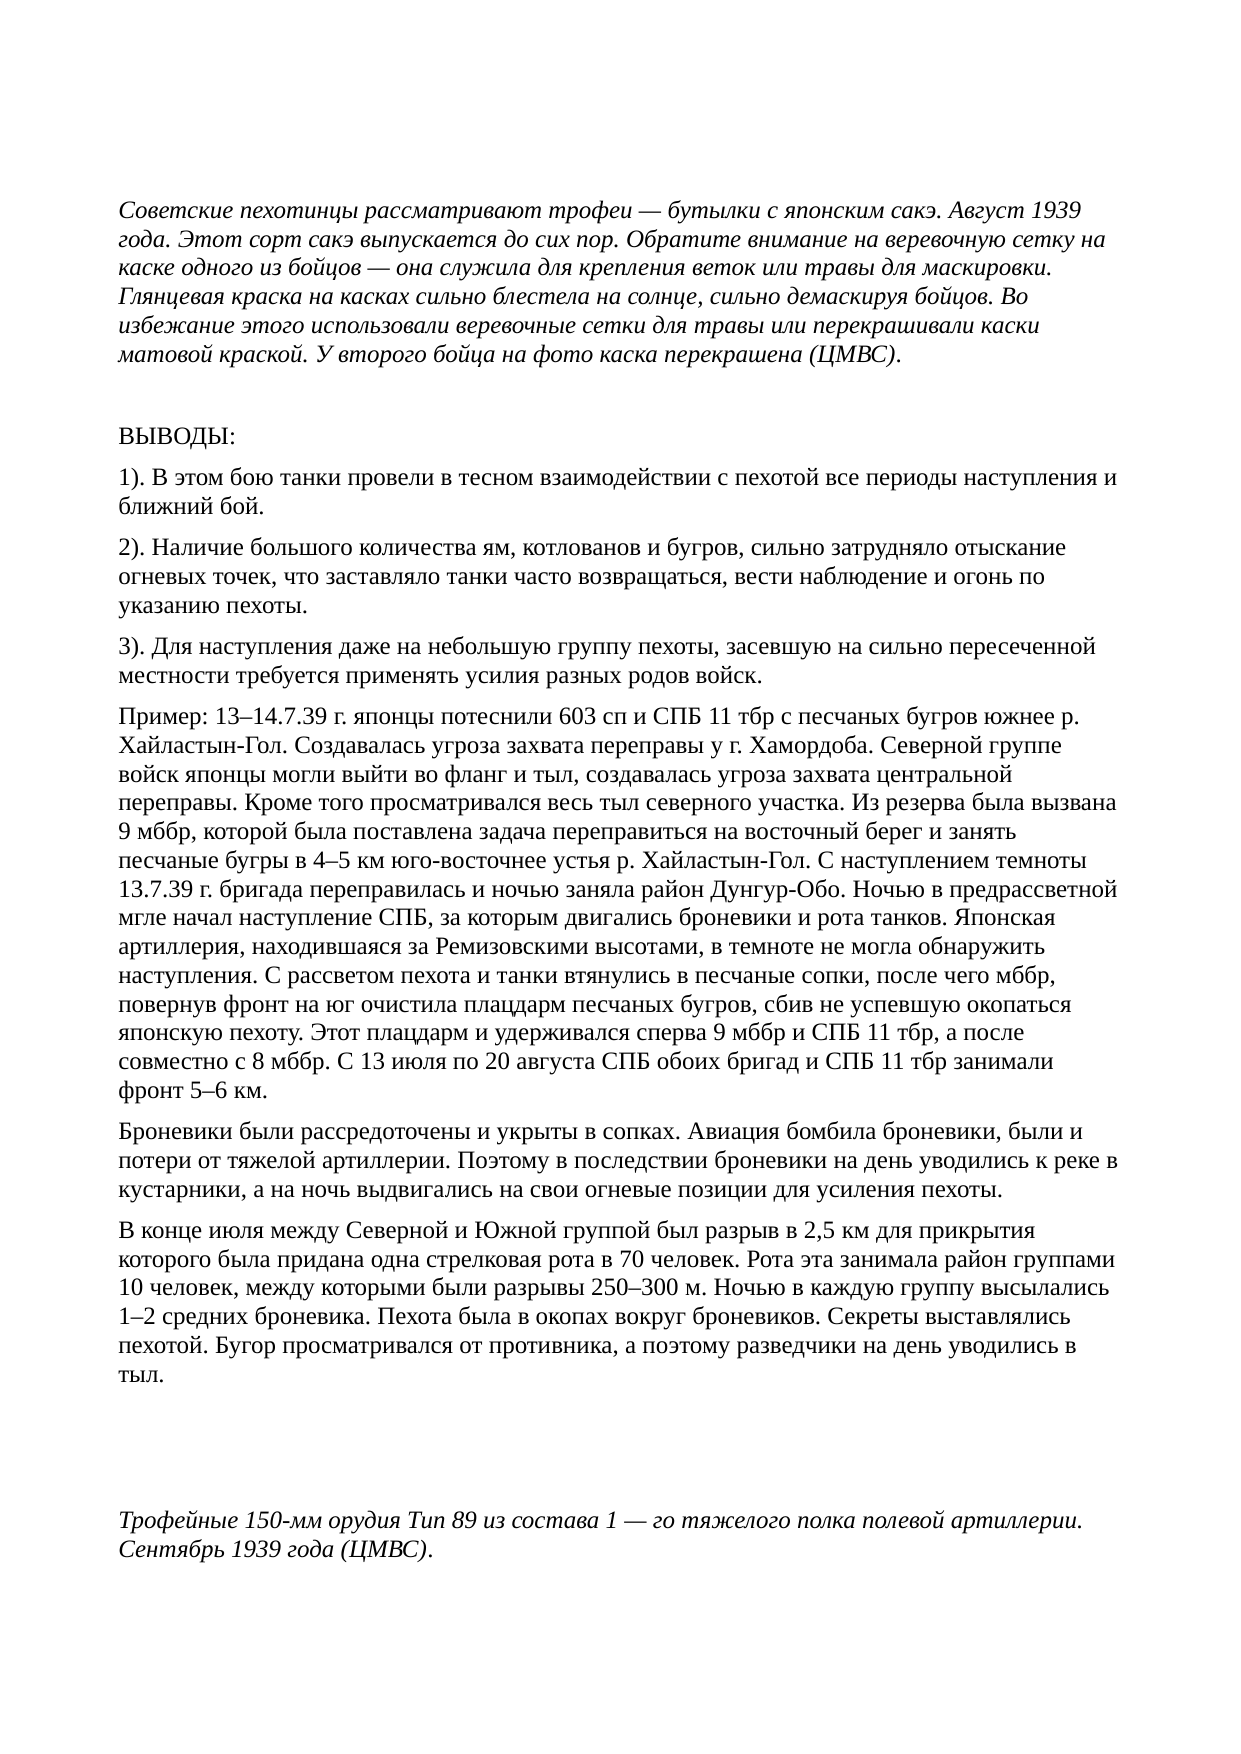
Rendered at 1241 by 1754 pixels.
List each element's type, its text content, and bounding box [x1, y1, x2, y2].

text 3). Для наступления даже на небольшую группу пехоты, засевшую на сильно пересеченной местности требуется применять усилия разных родов войск. [118, 631, 1122, 689]
text 1). В этом бою танки провели в тесном взаимодействии с пехотой все периоды наступления и ближний бой. [118, 462, 1122, 520]
text В конце июля между Северной и Южной группой был разрыв в 2,5 км для прикрытия которого была придана одна стрелковая рота в 70 человек. Рота эта занимала район группами 10 человек, между которыми были разрывы 250–300 м. Ночью в каждую группу высылались 1–2 средних броневика. Пехота была в окопах вокруг броневиков. Секреты выставлялись пехотой. Бугор просматривался от противника, а поэтому разведчики на день уводились в тыл. [118, 1215, 1122, 1387]
text ВЫВОДЫ: [118, 421, 1122, 450]
text Советские пехотинцы рассматривают трофеи — бутылки с японским сакэ. Август 1939 года. Этот сорт сакэ выпускается до сих пор. Обратите внимание на веревочную сетку на каске одного из бойцов — она служила для крепления веток или травы для маскировки. Глянцевая краска на касках сильно блестела на солнце, сильно демаскируя бойцов. Во избежание этого использовали веревочные сетки для травы или перекрашивали каски матовой краской. У второго бойца на фото каска перекрашена (ЦМВС). [118, 195, 1122, 367]
text Пример: 13–14.7.39 г. японцы потеснили 603 сп и СПБ 11 тбр с песчаных бугров южнее р. Хайластын-Гол. Создавалась угроза захвата переправы у г. Хамордоба. Северной группе войск японцы могли выйти во фланг и тыл, создавалась угроза захвата центральной переправы. Кроме того просматривался весь тыл северного участка. Из резерва была вызвана 9 мббр, которой была поставлена задача переправиться на восточный берег и занять песчаные бугры в 4–5 км юго-восточнее устья р. Хайластын-Гол. С наступлением темноты 13.7.39 г. бригада переправилась и ночью заняла район Дунгур-Обо. Ночью в предрассветной мгле начал наступление СПБ, за которым двигались броневики и рота танков. Японская артиллерия, находившаяся за Ремизовскими высотами, в темноте не могла обнаружить наступления. С рассветом пехота и танки втянулись в песчаные сопки, после чего мббр, повернув фронт на юг очистила плацдарм песчаных бугров, сбив не успевшую окопаться японскую пехоту. Этот плацдарм и удерживался сперва 9 мббр и СПБ 11 тбр, а после совместно с 8 мббр. С 13 июля по 20 августа СПБ обоих бригад и СПБ 11 тбр занимали фронт 5–6 км. [118, 701, 1122, 1104]
text 2). Наличие большого количества ям, котлованов и бугров, сильно затрудняло отыскание огневых точек, что заставляло танки часто возвращаться, вести наблюдение и огонь по указанию пехоты. [118, 532, 1122, 619]
text Броневики были рассредоточены и укрыты в сопках. Авиация бомбила броневики, были и потери от тяжелой артиллерии. Поэтому в последствии броневики на день уводились к реке в кустарники, а на ночь выдвигались на свои огневые позиции для усиления пехоты. [118, 1116, 1122, 1202]
text Трофейные 150-мм орудия Тип 89 из состава 1 — го тяжелого полка полевой артиллерии. Сентябрь 1939 года (ЦМВС). [118, 1506, 1122, 1563]
